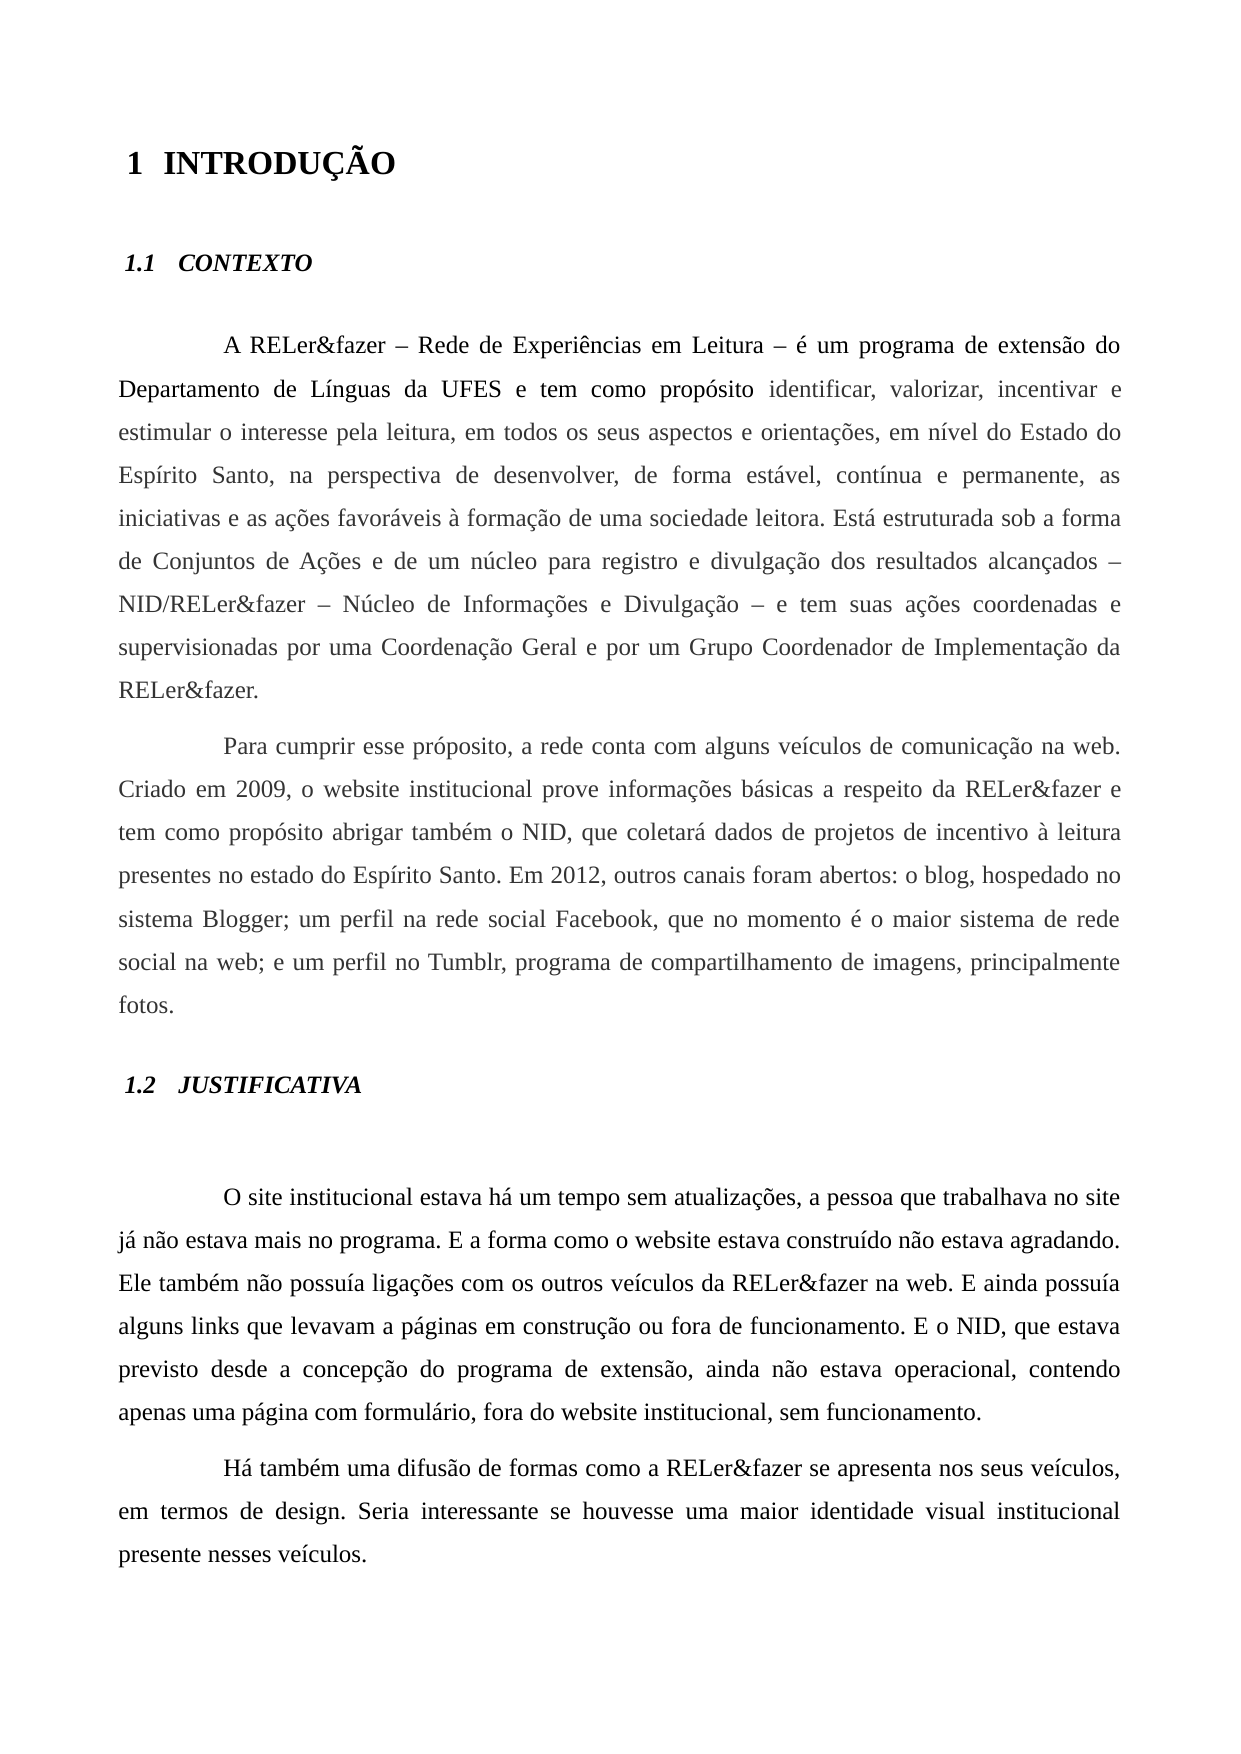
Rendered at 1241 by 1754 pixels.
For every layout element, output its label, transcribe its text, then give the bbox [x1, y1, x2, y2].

text Há também uma difusão de formas como a RELer&fazer se apresenta nos seus veículos, em termos de design. Seria interessante se houvesse uma maior identidade visual institucional presente nesses veículos. [118, 1453, 1122, 1568]
text Para cumprir esse próposito, a rede conta com alguns veículos de comunicação na web. Criado em 2009, o website institucional prove informações básicas a respeito da RELer&fazer e tem como propósito abrigar também o NID, que coletará dados de projetos de incentivo à leitura presentes no estado do Espírito Santo. Em 2012, outros canais foram abertos: o blog, hospedado no sistema Blogger; um perfil na rede social Facebook, que no momento é o maior sistema de rede social na web; e um perfil no Tumblr, programa de compartilhamento de imagens, principalmente fotos. [118, 731, 1122, 1019]
subtitle INTRODUÇÃO [118, 143, 1122, 182]
text O site institucional estava há um tempo sem atualizações, a pessoa que trabalhava no site já não estava mais no programa. E a forma como o website estava construído não estava agradando. Ele também não possuía ligações com os outros veículos da RELer&fazer na web. E ainda possuía alguns links que levavam a páginas em construção ou fora de funcionamento. E o NID, que estava previsto desde a concepção do programa de extensão, ainda não estava operacional, contendo apenas uma página com formulário, fora do website institucional, sem funcionamento. [118, 1182, 1122, 1426]
subtitle CONTEXTO [118, 248, 1122, 277]
text A RELer&fazer – Rede de Experiências em Leitura – é um programa de extensão do Departamento de Línguas da UFES e tem como propósito identificar, valorizar, incentivar e estimular o interesse pela leitura, em todos os seus aspectos e orientações, em nível do Estado do Espírito Santo, na perspectiva de desenvolver, de forma estável, contínua e permanente, as iniciativas e as ações favoráveis à formação de uma sociedade leitora. Está estruturada sob a forma de Conjuntos de Ações e de um núcleo para registro e divulgação dos resultados alcançados – NID/RELer&fazer – Núcleo de Informações e Divulgação – e tem suas ações coordenadas e supervisionadas por uma Coordenação Geral e por um Grupo Coordenador de Implementação da RELer&fazer. [118, 331, 1122, 704]
subtitle JUSTIFICATIVA [118, 1071, 1122, 1099]
